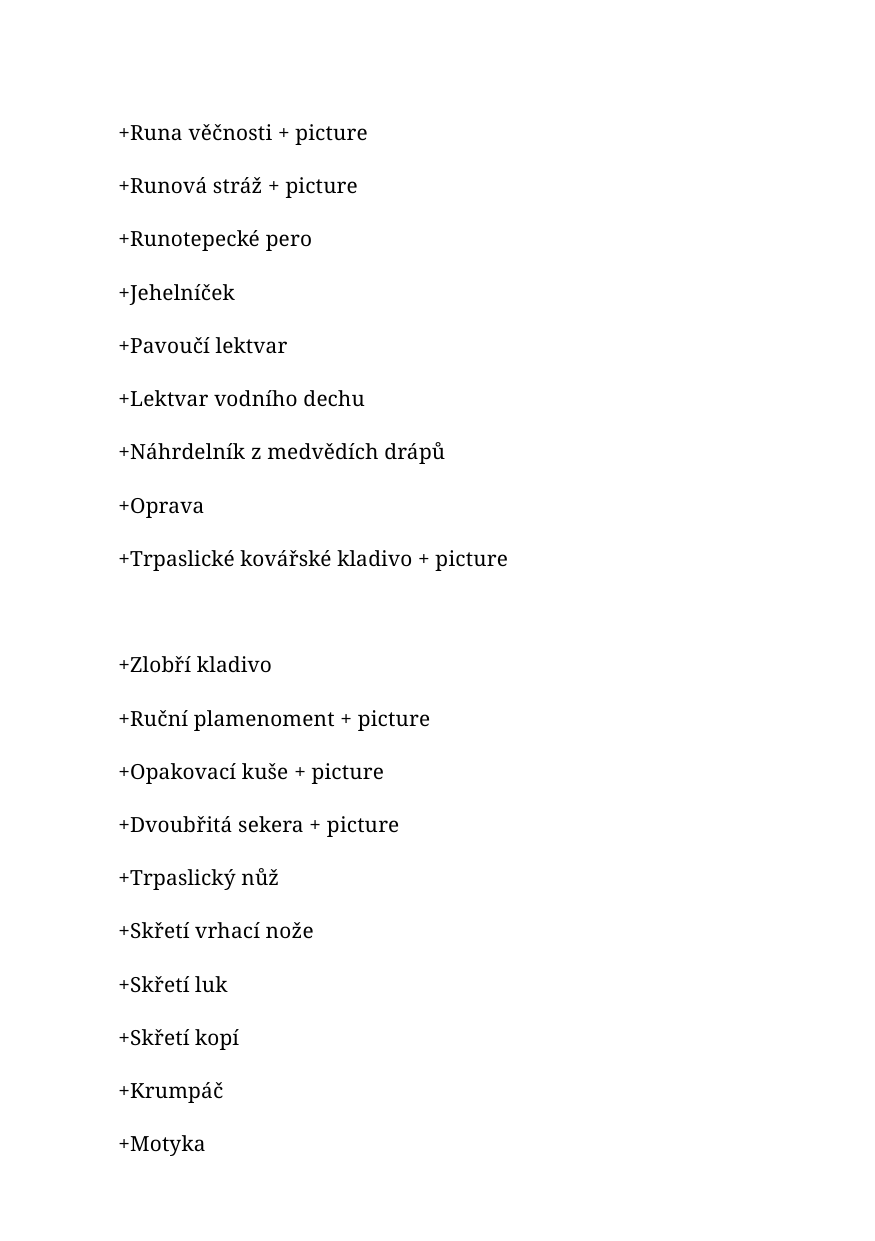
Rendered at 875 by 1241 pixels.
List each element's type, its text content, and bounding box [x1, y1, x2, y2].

text +Skřetí luk [118, 970, 756, 998]
text +Trpaslické kovářské kladivo + picture [118, 544, 756, 572]
text +Motyka [118, 1129, 756, 1158]
text +Trpaslický nůž [118, 863, 756, 892]
text +Ruční plamenoment + picture [118, 704, 756, 732]
text +Náhrdelník z medvědích drápů [118, 437, 756, 466]
text +Pavoučí lektvar [118, 331, 756, 359]
text +Opakovací kuše + picture [118, 757, 756, 785]
text +Skřetí kopí [118, 1023, 756, 1051]
text +Runová stráž + picture [118, 171, 756, 200]
text +Skřetí vrhací nože [118, 917, 756, 945]
text +Runa věčnosti + picture [118, 118, 756, 147]
text +Jehelníček [118, 278, 756, 306]
text +Runotepecké pero [118, 224, 756, 253]
text +Oprava [118, 491, 756, 519]
text +Dvoubřitá sekera + picture [118, 810, 756, 838]
text +Krumpáč [118, 1076, 756, 1105]
text +Zlobří kladivo [118, 650, 756, 679]
text +Lektvar vodního dechu [118, 384, 756, 413]
